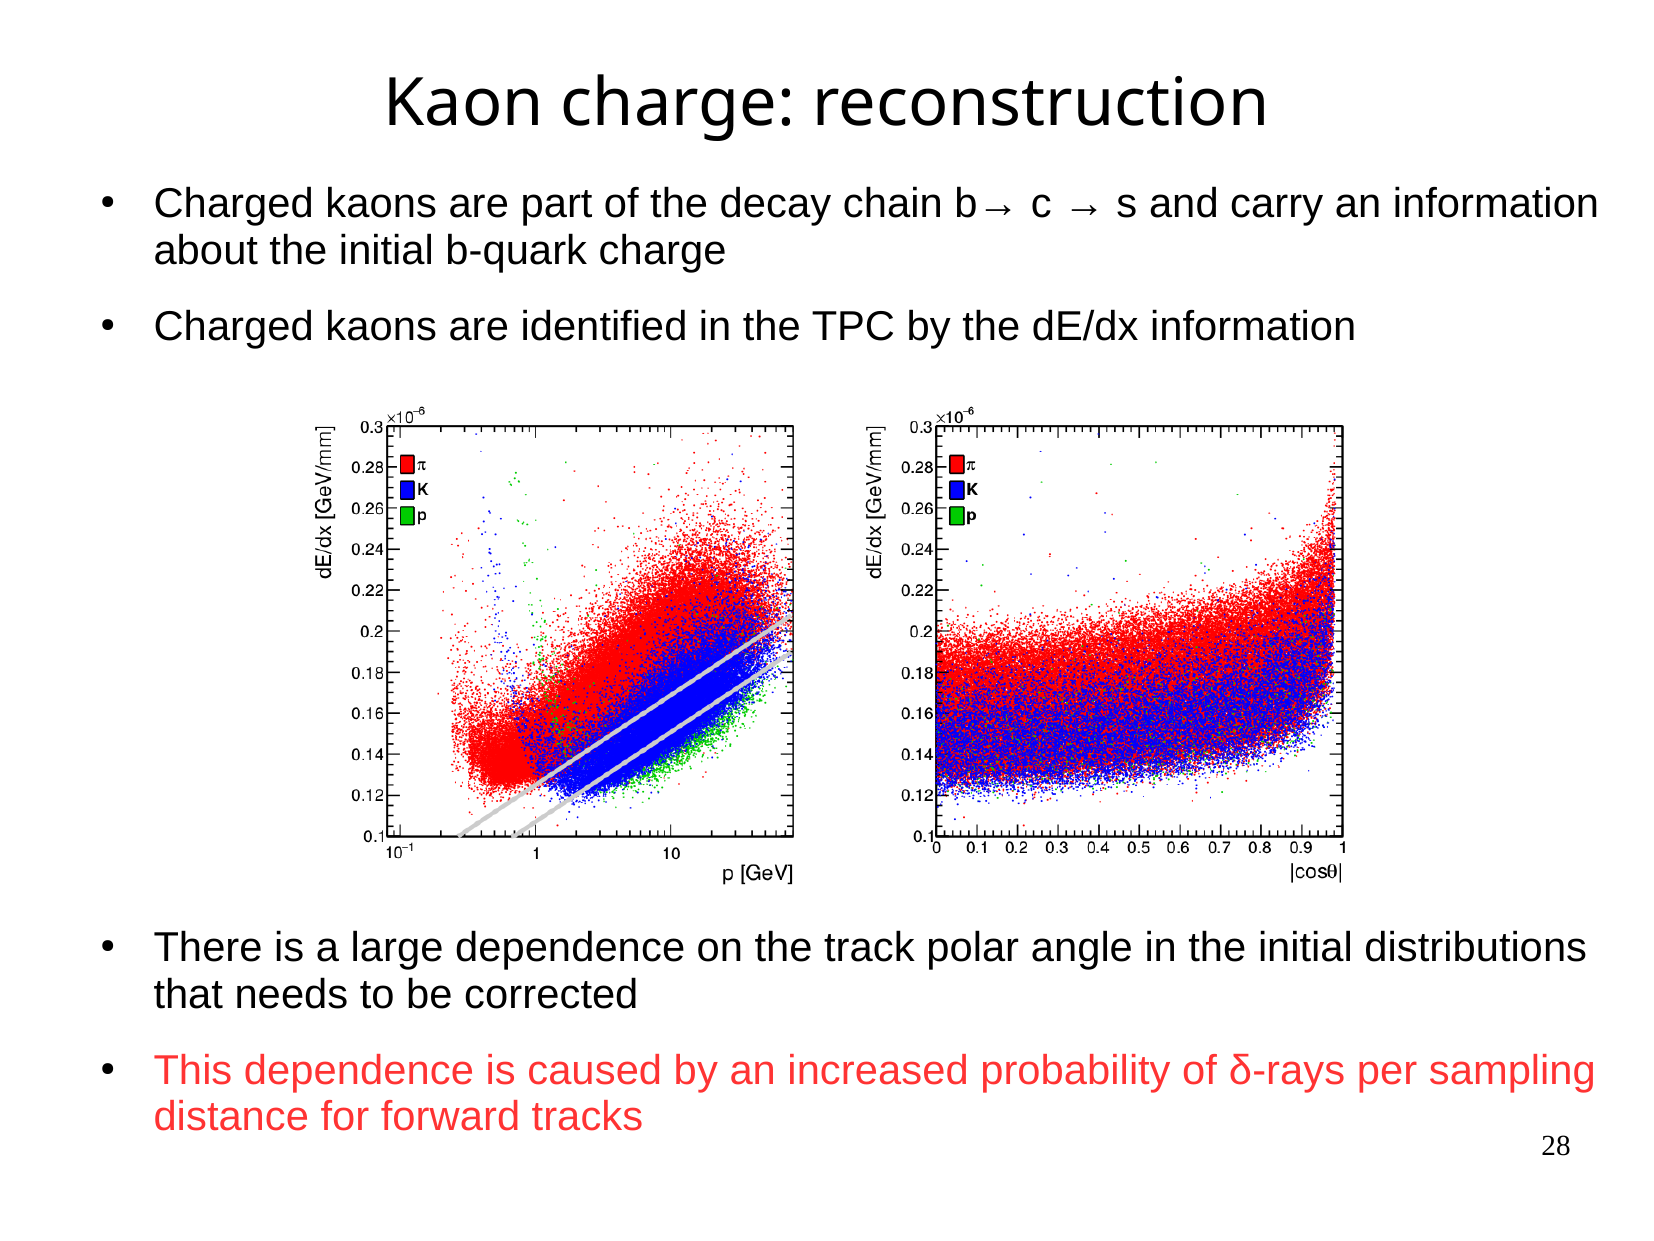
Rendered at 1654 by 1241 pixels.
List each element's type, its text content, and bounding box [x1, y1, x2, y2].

list There is a large dependence on the track polar angle in the initial distributions that needs to be corrected This dependence is caused by an increased probability of δ-rays per sampling distance for forward tracks [82, 924, 1609, 1220]
list Charged kaons are part of the decay chain b→ c → s and carry an information about the initial b-quark charge Charged kaons are identified in the TPC by the dE/dx information [82, 180, 1609, 364]
title Kaon charge: reconstruction [82, 49, 1571, 151]
picture [298, 392, 1374, 889]
